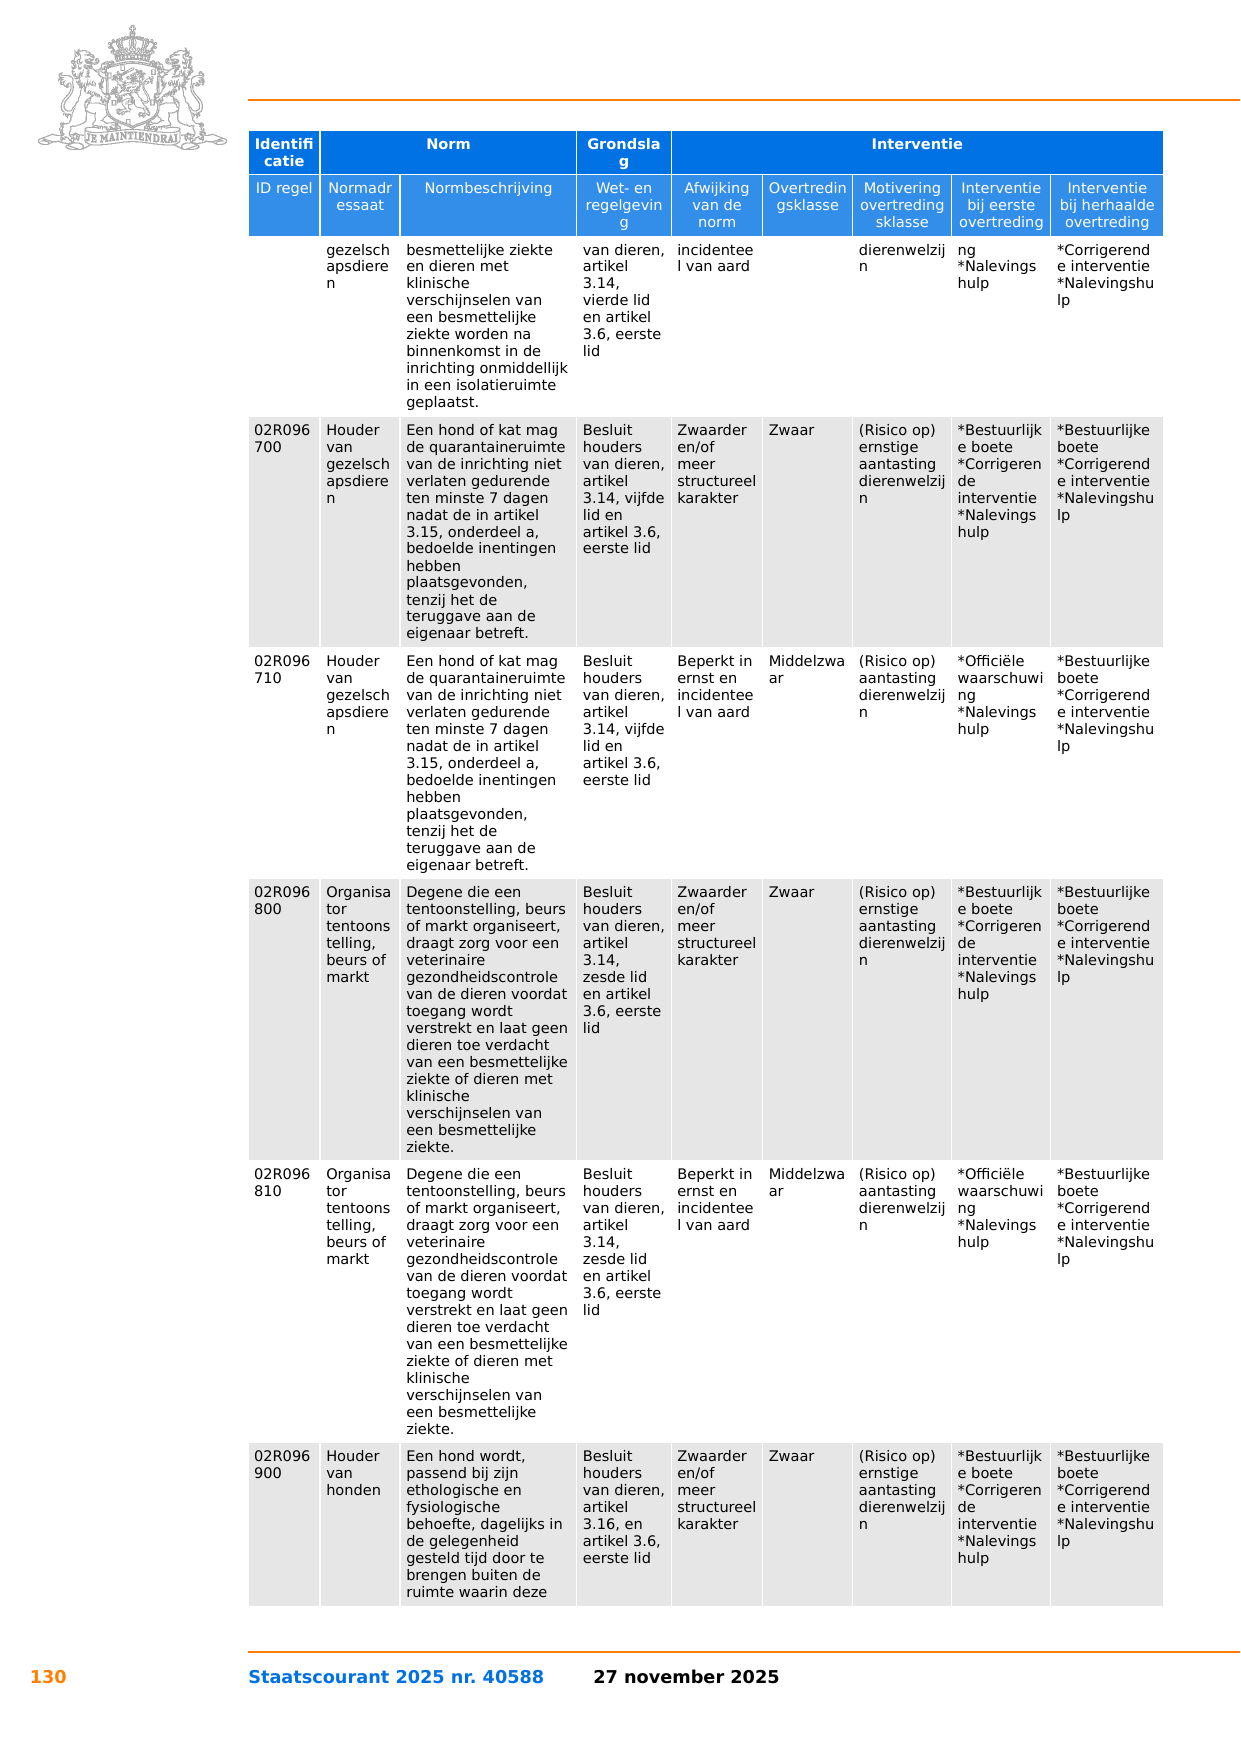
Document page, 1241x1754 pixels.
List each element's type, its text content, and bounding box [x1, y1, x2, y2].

table_cell Zwaar [763, 879, 852, 1160]
table_cell Zwaarder en/of meer structureel karakter [672, 417, 762, 647]
table_cell *Bestuurlijke boete *Corrigerende interventie *Nalevingshulp [1051, 1161, 1163, 1442]
table_cell Een hond wordt, passend bij zijn ethologische en fysiologische behoefte, dagelijks in de gelegenheid gesteld tijd door te brengen buiten de ruimte waarin deze [401, 1443, 576, 1606]
table_cell Zwaarder en/of meer structureel karakter [672, 879, 762, 1160]
table_cell dierenwelzijn [853, 237, 951, 416]
table_cell Degene die een tentoonstelling, beurs of markt organiseert, draagt zorg voor een veterinaire gezondheidscontrole van de dieren voordat toegang wordt verstrekt en laat geen dieren toe verdacht van een besmettelijke ziekte of dieren met klinische verschijnselen van een besmettelijke ziekte. [401, 1161, 576, 1442]
table_cell Wet- en regelgeving [577, 175, 671, 236]
table_cell Houder van honden [321, 1443, 399, 1606]
table_cell *Bestuurlijke boete *Corrigerende interventie *Nalevingshulp [952, 879, 1050, 1160]
table_cell Zwaar [763, 417, 852, 647]
table_cell Degene die een tentoonstelling, beurs of markt organiseert, draagt zorg voor een veterinaire gezondheidscontrole van de dieren voordat toegang wordt verstrekt en laat geen dieren toe verdacht van een besmettelijke ziekte of dieren met klinische verschijnselen van een besmettelijke ziekte. [401, 879, 576, 1160]
picture [38, 25, 227, 150]
table_cell Organisator tentoonstelling, beurs of markt [321, 1161, 399, 1442]
table_cell [763, 237, 852, 416]
table_cell *Bestuurlijke boete *Corrigerende interventie *Nalevingshulp [952, 417, 1050, 647]
table_cell Besluit houders van dieren, artikel 3.14, vijfde lid en artikel 3.6, eerste lid [577, 648, 671, 878]
table_header Norm [321, 131, 576, 174]
table_cell Organisator tentoonstelling, beurs of markt [321, 879, 399, 1160]
table_cell [249, 237, 319, 416]
table_cell *Corrigerende interventie *Nalevingshulp [1051, 237, 1163, 416]
table_cell Beperkt in ernst en incidenteel van aard [672, 648, 762, 878]
table_cell *Officiële waarschuwing *Nalevingshulp [952, 648, 1050, 878]
table_cell gezelschapsdieren [321, 237, 399, 416]
table_cell Besluit houders van dieren, artikel 3.14, zesde lid en artikel 3.6, eerste lid [577, 879, 671, 1160]
table_cell 02R096800 [249, 879, 319, 1160]
table_cell Middelzwaar [763, 648, 852, 878]
table_cell incidenteel van aard [672, 237, 762, 416]
table_cell Normadressaat [321, 175, 399, 236]
table_cell Interventie bij herhaalde overtreding [1051, 175, 1163, 236]
table_cell (Risico op) ernstige aantasting dierenwelzijn [853, 1443, 951, 1606]
table_cell ng *Nalevingshulp [952, 237, 1050, 416]
table_cell *Bestuurlijke boete *Corrigerende interventie *Nalevingshulp [952, 1443, 1050, 1606]
table_cell Besluit houders van dieren, artikel 3.16, en artikel 3.6, eerste lid [577, 1443, 671, 1606]
table_cell van dieren, artikel 3.14, vierde lid en artikel 3.6, eerste lid [577, 237, 671, 416]
table_cell (Risico op) ernstige aantasting dierenwelzijn [853, 879, 951, 1160]
table_cell Overtredingsklasse [763, 175, 852, 236]
table_cell (Risico op) aantasting dierenwelzijn [853, 648, 951, 878]
table_cell Motivering overtredingsklasse [853, 175, 951, 236]
table_cell Beperkt in ernst en incidenteel van aard [672, 1161, 762, 1442]
table_cell 02R096710 [249, 648, 319, 878]
table_cell 02R096810 [249, 1161, 319, 1442]
table_cell *Bestuurlijke boete *Corrigerende interventie *Nalevingshulp [1051, 648, 1163, 878]
table_cell (Risico op) ernstige aantasting dierenwelzijn [853, 417, 951, 647]
table_cell Een hond of kat mag de quarantaineruimte van de inrichting niet verlaten gedurende ten minste 7 dagen nadat de in artikel 3.15, onderdeel a, bedoelde inentingen hebben plaatsgevonden, tenzij het de teruggave aan de eigenaar betreft. [401, 648, 576, 878]
table_cell *Bestuurlijke boete *Corrigerende interventie *Nalevingshulp [1051, 879, 1163, 1160]
table_header Interventie [672, 131, 1163, 174]
table_cell 02R096900 [249, 1443, 319, 1606]
table_cell Houder van gezelschapsdieren [321, 648, 399, 878]
table_cell Houder van gezelschapsdieren [321, 417, 399, 647]
table_cell Afwijking van de norm [672, 175, 762, 236]
table_cell Normbeschrijving [401, 175, 576, 236]
table_cell Besluit houders van dieren, artikel 3.14, zesde lid en artikel 3.6, eerste lid [577, 1161, 671, 1442]
table_header Grondslag [577, 131, 671, 174]
table_cell *Officiële waarschuwing *Nalevingshulp [952, 1161, 1050, 1442]
table_cell Zwaarder en/of meer structureel karakter [672, 1443, 762, 1606]
table_header Identificatie [249, 131, 319, 174]
table_cell *Bestuurlijke boete *Corrigerende interventie *Nalevingshulp [1051, 417, 1163, 647]
table_cell Middelzwaar [763, 1161, 852, 1442]
table_cell ID regel [249, 175, 319, 236]
table_cell Besluit houders van dieren, artikel 3.14, vijfde lid en artikel 3.6, eerste lid [577, 417, 671, 647]
table_cell (Risico op) aantasting dierenwelzijn [853, 1161, 951, 1442]
table_cell Zwaar [763, 1443, 852, 1606]
table_cell *Bestuurlijke boete *Corrigerende interventie *Nalevingshulp [1051, 1443, 1163, 1606]
table_cell Interventie bij eerste overtreding [952, 175, 1050, 236]
table_cell 02R096700 [249, 417, 319, 647]
table_cell besmettelijke ziekte en dieren met klinische verschijnselen van een besmettelijke ziekte worden na binnenkomst in de inrichting onmiddellijk in een isolatieruimte geplaatst. [401, 237, 576, 416]
table_cell Een hond of kat mag de quarantaineruimte van de inrichting niet verlaten gedurende ten minste 7 dagen nadat de in artikel 3.15, onderdeel a, bedoelde inentingen hebben plaatsgevonden, tenzij het de teruggave aan de eigenaar betreft. [401, 417, 576, 647]
